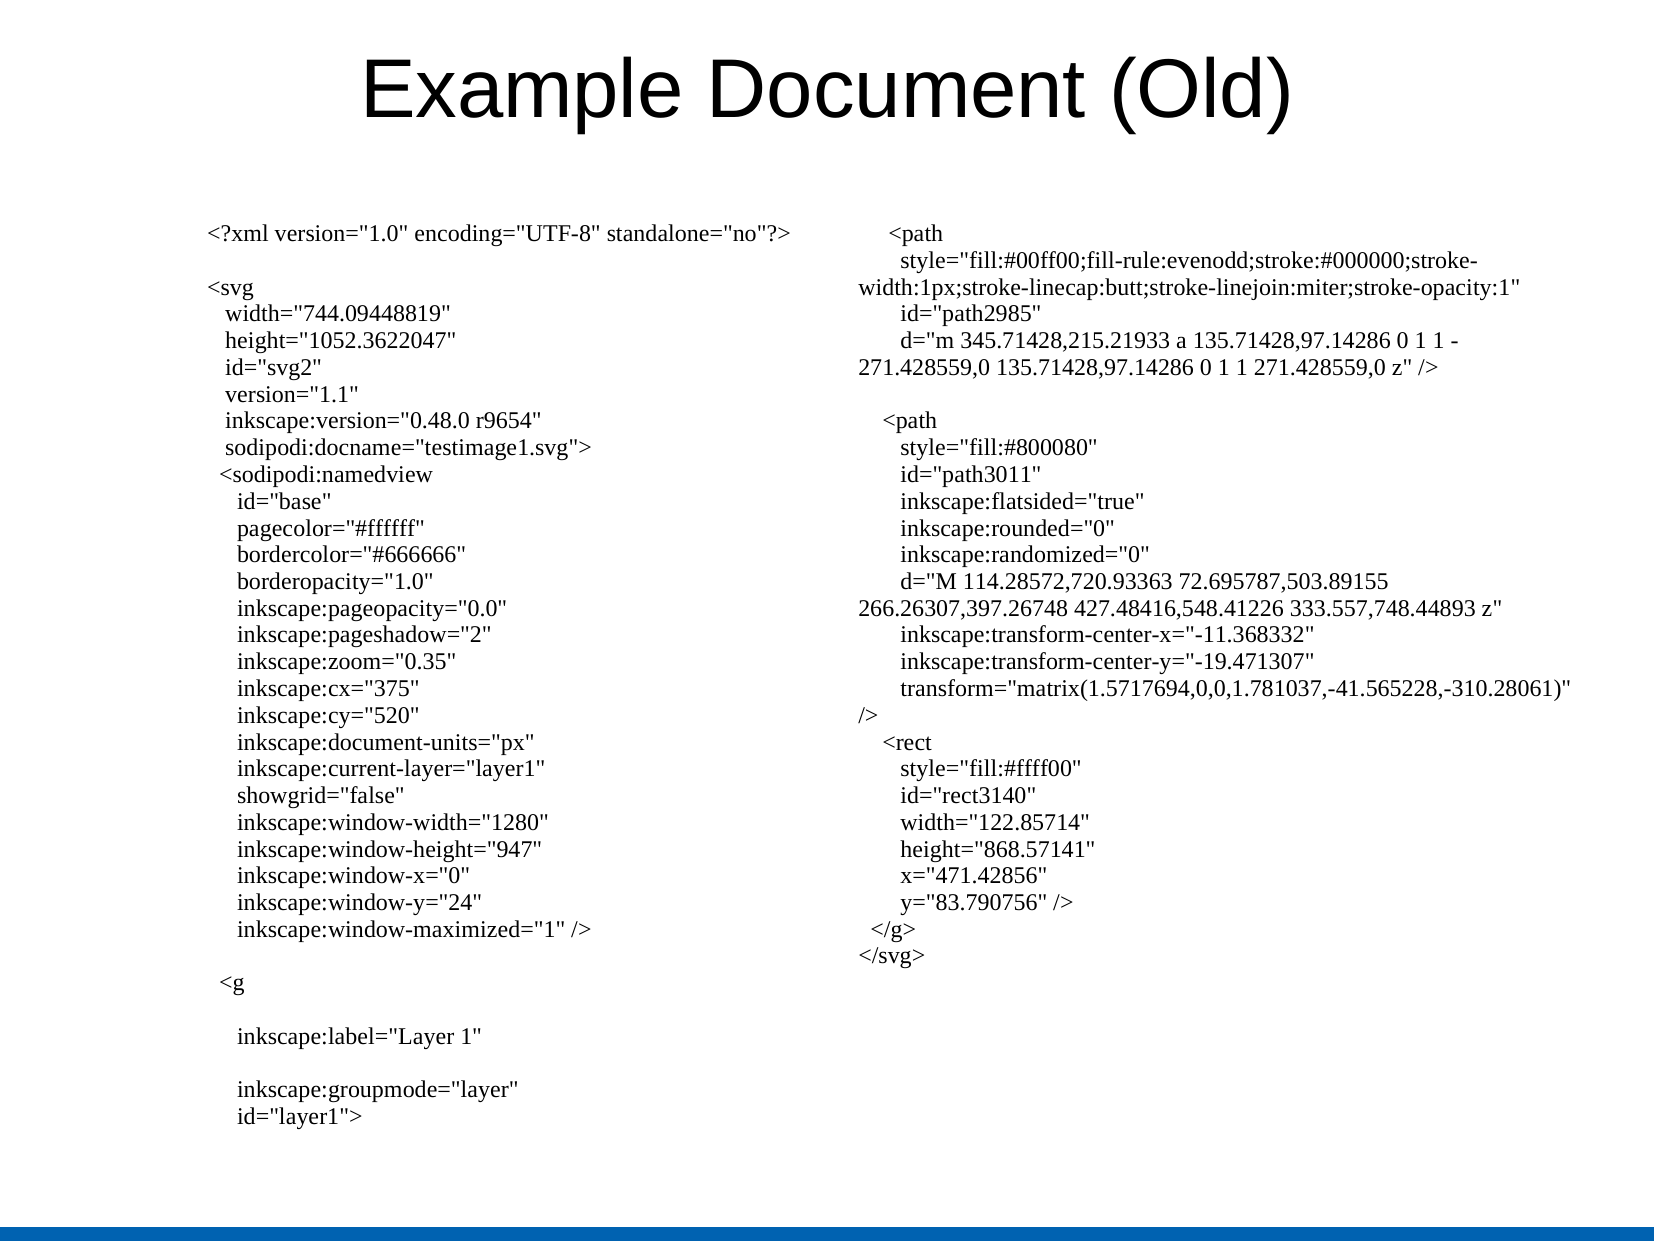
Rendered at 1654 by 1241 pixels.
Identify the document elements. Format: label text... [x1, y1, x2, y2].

list <path style="fill:#00ff00;fill-rule:evenodd;stroke:#000000;stroke-width:1px;stroke-linecap:butt;stroke-linejoin:miter;stroke-opacity:1" id="path2985" d="m 345.71428,215.21933 a 135.71428,97.14286 0 1 1 -271.428559,0 135.71428,97.14286 0 1 1 271.428559,0 z" /> <path style="fill:#800080" id="path3011" inkscape:flatsided="true" inkscape:rounded="0" inkscape:randomized="0" d="M 114.28572,720.93363 72.695787,503.89155 266.26307,397.26748 427.48416,548.41226 333.557,748.44893 z" inkscape:transform-center-x="-11.368332" inkscape:transform-center-y="-19.471307" transform="matrix(1.5717694,0,0,1.781037,-41.565228,-310.28061)" /> <rect style="fill:#ffff00" id="rect3140" width="122.85714" height="868.57141" x="471.42856" y="83.790756" /> </g> </svg> [787, 220, 1576, 1063]
title Example Document (Old) [121, 0, 1533, 192]
list <?xml version="1.0" encoding="UTF-8" standalone="no"?> <svg width="744.09448819" height="1052.3622047" id="svg2" version="1.1" inkscape:version="0.48.0 r9654" sodipodi:docname="testimage1.svg"> <sodipodi:namedview id="base" pagecolor="#ffffff" bordercolor="#666666" borderopacity="1.0" inkscape:pageopacity="0.0" inkscape:pageshadow="2" inkscape:zoom="0.35" inkscape:cx="375" inkscape:cy="520" inkscape:document-units="px" inkscape:current-layer="layer1" showgrid="false" inkscape:window-width="1280" inkscape:window-height="947" inkscape:window-x="0" inkscape:window-y="24" inkscape:window-maximized="1" /> <g inkscape:label="Layer 1" inkscape:groupmode="layer" id="layer1"> [136, 220, 826, 1241]
